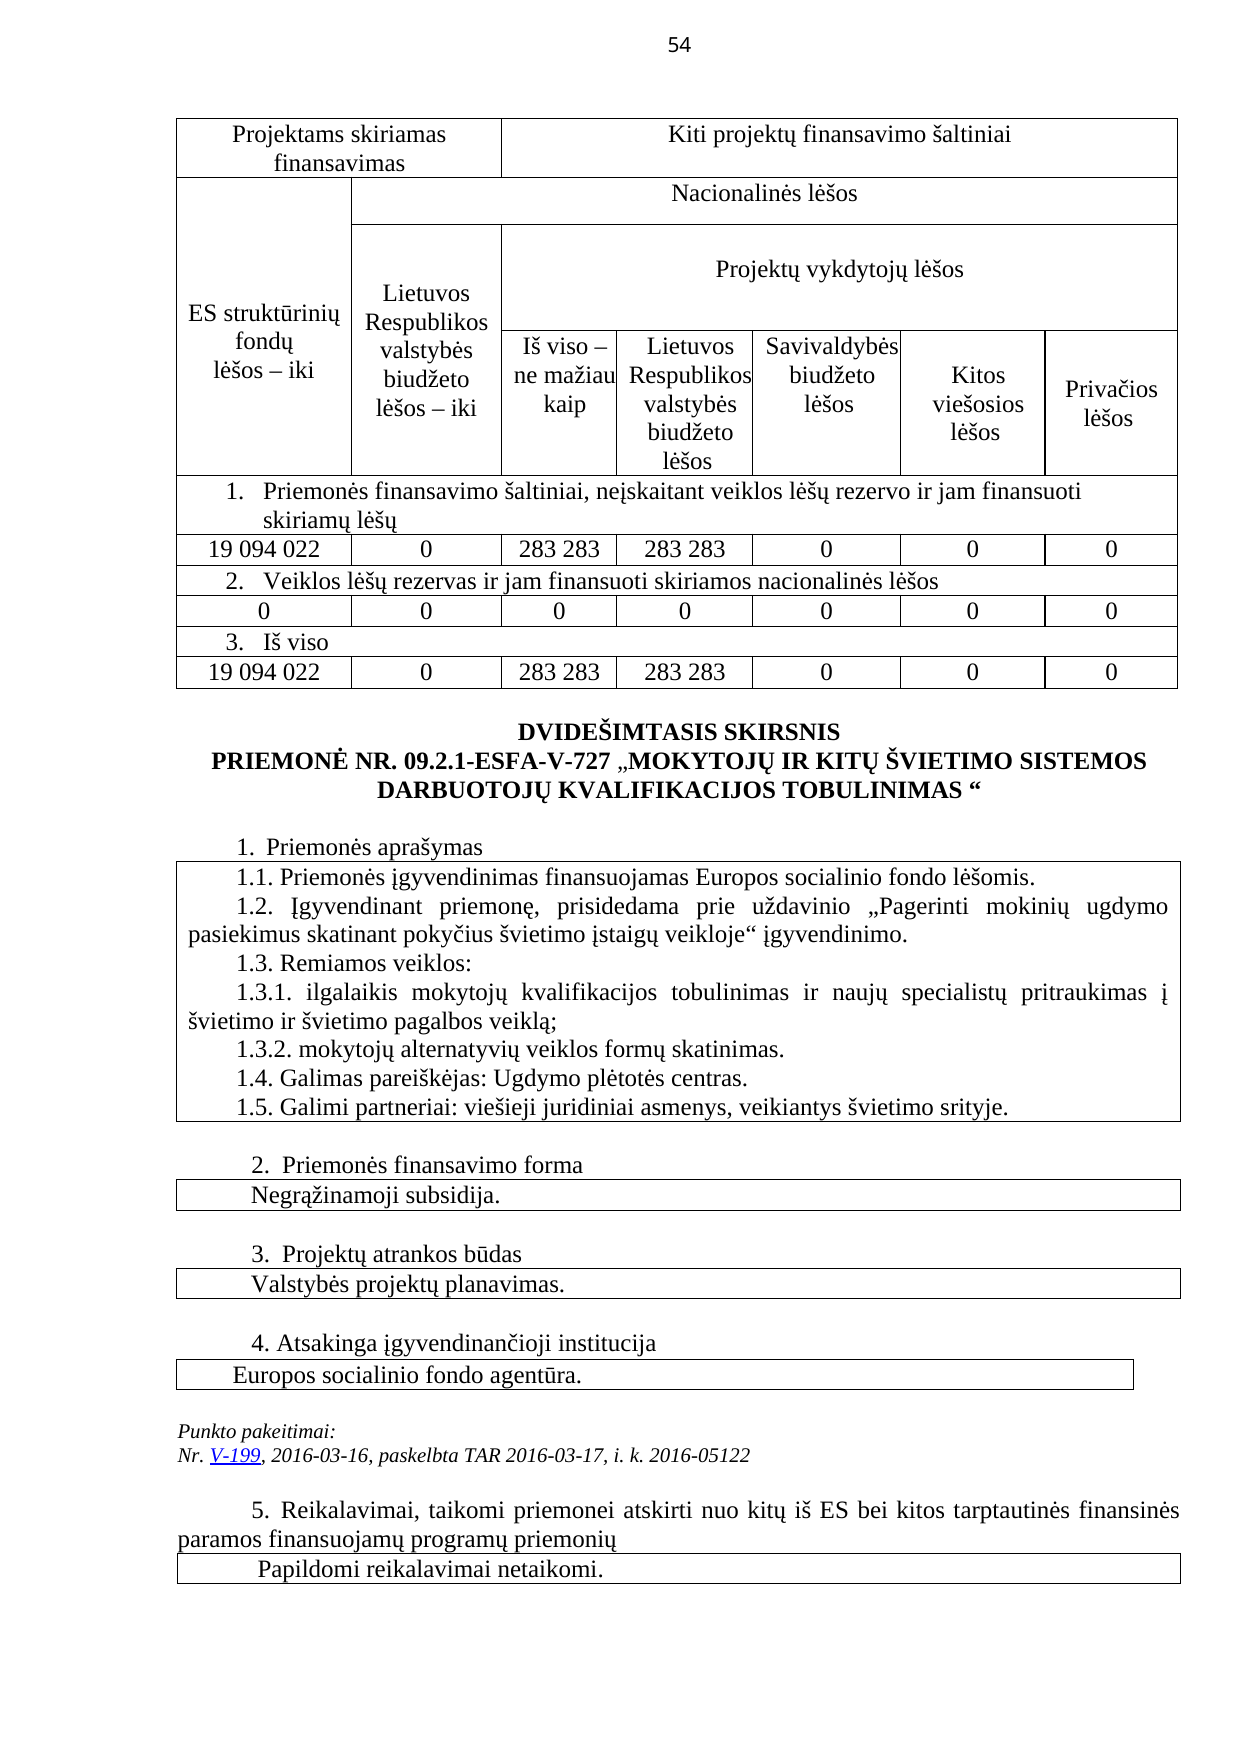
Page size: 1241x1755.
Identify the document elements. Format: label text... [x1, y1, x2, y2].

table_cell Kitos viešosios lėšos [901, 331, 1044, 475]
table_cell 283 283 [502, 535, 616, 565]
table_cell 1. Priemonės finansavimo šaltiniai, neįskaitant veiklos lėšų rezervo ir jam finansuoti skiriamų lėšų [177, 476, 1177, 533]
table_cell 3. Iš viso [177, 627, 1177, 656]
table_header Negrąžinamoji subsidija. [177, 1180, 1180, 1210]
table_cell 0 [177, 596, 351, 626]
table_cell Lietuvos Respublikos valstybės biudžeto lėšos [617, 331, 752, 475]
table_cell 0 [1046, 657, 1177, 687]
table_cell 0 [1046, 596, 1177, 626]
text Nr. V-199, 2016-03-16, paskelbta TAR 2016-03-17, i. k. 2016-05122 [177, 1443, 1181, 1467]
table_cell Lietuvos Respublikos valstybės biudžeto lėšos – iki [352, 225, 501, 475]
table_cell 1.5. Galimi partneriai: viešieji juridiniai asmenys, veikiantys švietimo srityje. [177, 1092, 1180, 1121]
text PRIEMONĖ NR. 09.2.1-ESFA-V-727 „MOKYTOJŲ IR KITŲ ŠVIETIMO SISTEMOS DARBUOTOJŲ KVALIFIKACIJOS TOBULINIMAS “ [177, 746, 1181, 803]
table_header Papildomi reikalavimai netaikomi. [178, 1554, 1180, 1583]
table_cell 19 094 022 [177, 535, 351, 565]
table_cell ES struktūrinių fondų lėšos – iki [177, 178, 351, 475]
table_header Projektams skiriamas finansavimas [177, 119, 501, 177]
table_cell Privačios lėšos [1046, 331, 1177, 475]
table_cell 19 094 022 [177, 657, 351, 687]
table_cell 0 [352, 596, 501, 626]
table_cell 0 [753, 535, 900, 565]
table_cell 0 [901, 657, 1044, 687]
table_cell 0 [352, 535, 501, 565]
table_cell 0 [753, 657, 900, 687]
table_header Kiti projektų finansavimo šaltiniai [502, 119, 1177, 177]
text DVIDEŠIMTASIS SKIRSNIS [177, 717, 1181, 746]
table_cell 0 [901, 596, 1044, 626]
table_cell Iš viso – ne mažiau kaip [502, 331, 616, 475]
text Punkto pakeitimai: [177, 1418, 1181, 1443]
table_header Europos socialinio fondo agentūra. [177, 1360, 1133, 1389]
text 5. Reikalavimai, taikomi priemonei atskirti nuo kitų iš ES bei kitos tarptautinės finansinės paramos finansuojamų programų priemonių [177, 1495, 1181, 1553]
table_cell 1.4. Galimas pareiškėjas: Ugdymo plėtotės centras. [177, 1063, 1180, 1092]
table_cell 0 [901, 535, 1044, 565]
table_cell Savivaldybės biudžeto lėšos [753, 331, 900, 475]
table_cell 0 [753, 596, 900, 626]
table_header 1.1. Priemonės įgyvendinimas finansuojamas Europos socialinio fondo lėšomis. [177, 862, 1180, 891]
text 3. Projektų atrankos būdas [251, 1239, 1181, 1268]
table_cell Projektų vykdytojų lėšos [502, 225, 1177, 330]
table_cell Nacionalinės lėšos [352, 178, 1177, 224]
table_cell 283 283 [502, 657, 616, 687]
text 1. Priemonės aprašymas [236, 832, 1181, 861]
table_cell 0 [352, 657, 501, 687]
table_cell 0 [502, 596, 616, 626]
text 2. Priemonės finansavimo forma [251, 1151, 1181, 1179]
text 4. Atsakinga įgyvendinančioji institucija [251, 1328, 1181, 1357]
table_header Valstybės projektų planavimas. [177, 1269, 1180, 1298]
table_cell 0 [1046, 535, 1177, 565]
table_cell 283 283 [617, 657, 752, 687]
table_cell 1.3. Remiamos veiklos: 1.3.1. ilgalaikis mokytojų kvalifikacijos tobulinimas ir naujų specialistų pritraukimas į švietimo ir švietimo pagalbos veiklą; 1.3.2. mokytojų alternatyvių veiklos formų skatinimas. [177, 948, 1180, 1063]
table_cell 2. Veiklos lėšų rezervas ir jam finansuoti skiriamos nacionalinės lėšos [177, 566, 1177, 595]
table_cell 0 [617, 596, 752, 626]
table_cell 1.2. Įgyvendinant priemonę, prisidedama prie uždavinio „Pagerinti mokinių ugdymo pasiekimus skatinant pokyčius švietimo įstaigų veikloje“ įgyvendinimo. [177, 891, 1180, 948]
table_cell 283 283 [617, 535, 752, 565]
